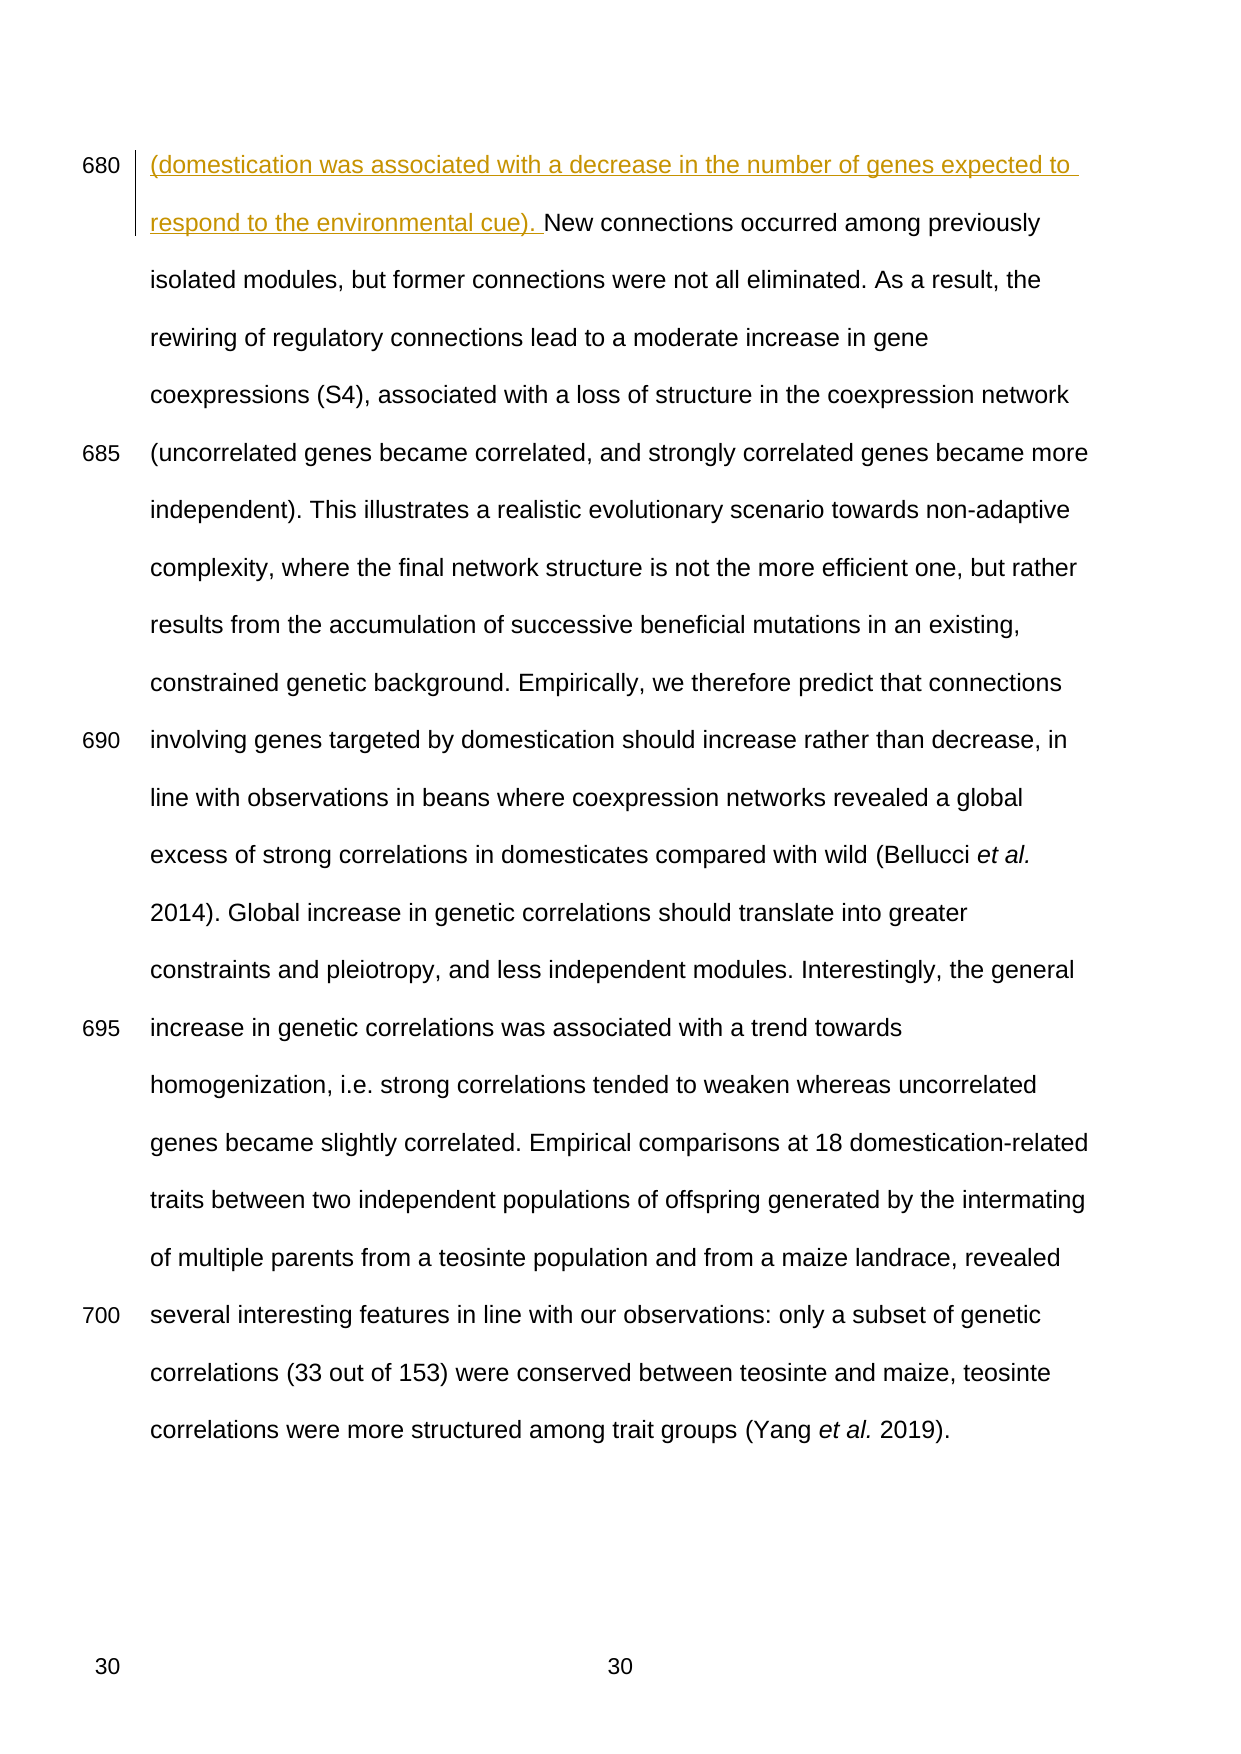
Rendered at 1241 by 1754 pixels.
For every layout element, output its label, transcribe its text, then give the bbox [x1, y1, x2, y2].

text (domestication was associated with a decrease in the number of genes expected to respond to the environmental cue). New connections occurred among previously isolated modules, but former connections were not all eliminated. As a result, the rewiring of regulatory connections lead to a moderate increase in gene coexpressions (S4), associated with a loss of structure in the coexpression network (uncorrelated genes became correlated, and strongly correlated genes became more independent). This illustrates a realistic evolutionary scenario towards non-adaptive complexity, where the final network structure is not the more efficient one, but rather results from the accumulation of successive beneficial mutations in an existing, constrained genetic background. Empirically, we therefore predict that connections involving genes targeted by domestication should increase rather than decrease, in line with observations in beans where coexpression networks revealed a global excess of strong correlations in domesticates compared with wild (Bellucci et al. 2014). Global increase in genetic correlations should translate into greater constraints and pleiotropy, and less independent modules. Interestingly, the general increase in genetic correlations was associated with a trend towards homogenization, i.e. strong correlations tended to weaken whereas uncorrelated genes became slightly correlated. Empirical comparisons at 18 domestication-related traits between two independent populations of offspring generated by the intermating of multiple parents from a teosinte population and from a maize landrace, revealed several interesting features in line with our observations: only a subset of genetic correlations (33 out of 153) were conserved between teosinte and maize, teosinte correlations were more structured among trait groups (Yang et al. 2019). [150, 150, 1090, 1444]
